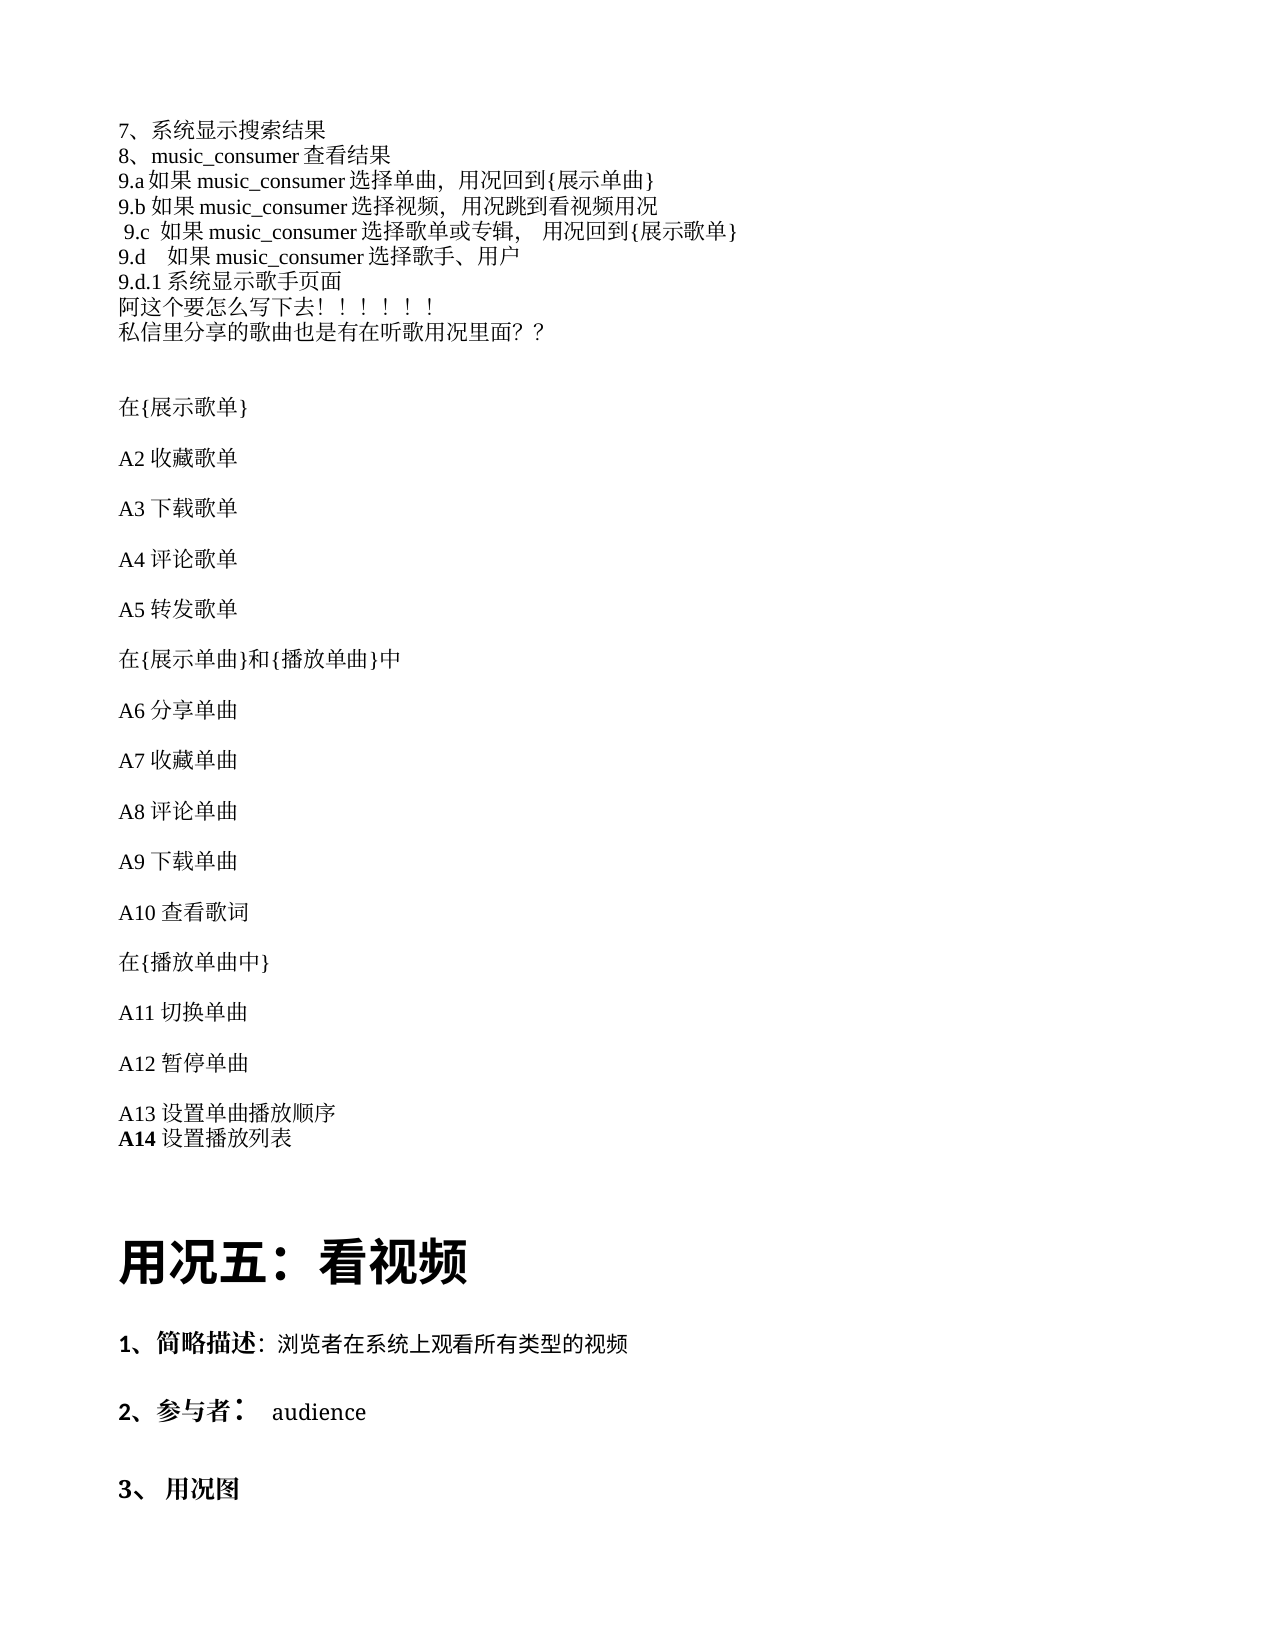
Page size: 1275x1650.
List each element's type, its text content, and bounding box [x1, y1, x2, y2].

text A11 切换单曲 [118, 1000, 1157, 1026]
text A9 下载单曲 [118, 849, 1157, 874]
text 7、系统显示搜索结果 [118, 118, 1157, 143]
text A7 收藏单曲 [118, 748, 1157, 773]
text A12 暂停单曲 [118, 1051, 1157, 1076]
text 8、music_consumer查看结果 [118, 143, 1157, 168]
text A13 设置单曲播放顺序 [118, 1101, 1157, 1126]
text 在{展示歌单} [118, 395, 1157, 421]
text 9.c 如果music_consumer选择歌单或专辑， 用况回到{展示歌单} [118, 219, 1157, 244]
text 1、简略描述：浏览者在系统上观看所有类型的视频 [118, 1324, 1157, 1360]
text 9.a如果music_consumer选择单曲，用况回到{展示单曲} [118, 168, 1157, 194]
text A10 查看歌词 [118, 899, 1157, 925]
text 用况五：看视频 [118, 1223, 1157, 1295]
text A4 评论歌单 [118, 547, 1157, 572]
text A8 评论单曲 [118, 799, 1157, 824]
text 在{播放单曲中} [118, 950, 1157, 975]
text 3、用况图 [118, 1460, 1157, 1508]
text 2、参与者： audience [118, 1382, 1157, 1430]
text 9.d 如果music_consumer选择歌手、用户 [118, 244, 1157, 269]
text A14 设置播放列表 [118, 1126, 1157, 1152]
text 阿这个要怎么写下去！！！！！！ [118, 294, 1157, 320]
text A3 下载歌单 [118, 496, 1157, 521]
text A6 分享单曲 [118, 698, 1157, 723]
text 9.d.1 系统显示歌手页面 [118, 269, 1157, 294]
text 私信里分享的歌曲也是有在听歌用况里面？？ [118, 320, 1157, 345]
text 9.b 如果music_consumer选择视频，用况跳到看视频用况 [118, 194, 1157, 219]
text A5 转发歌单 [118, 597, 1157, 622]
text 在{展示单曲}和{播放单曲}中 [118, 647, 1157, 673]
text A2 收藏歌单 [118, 446, 1157, 471]
